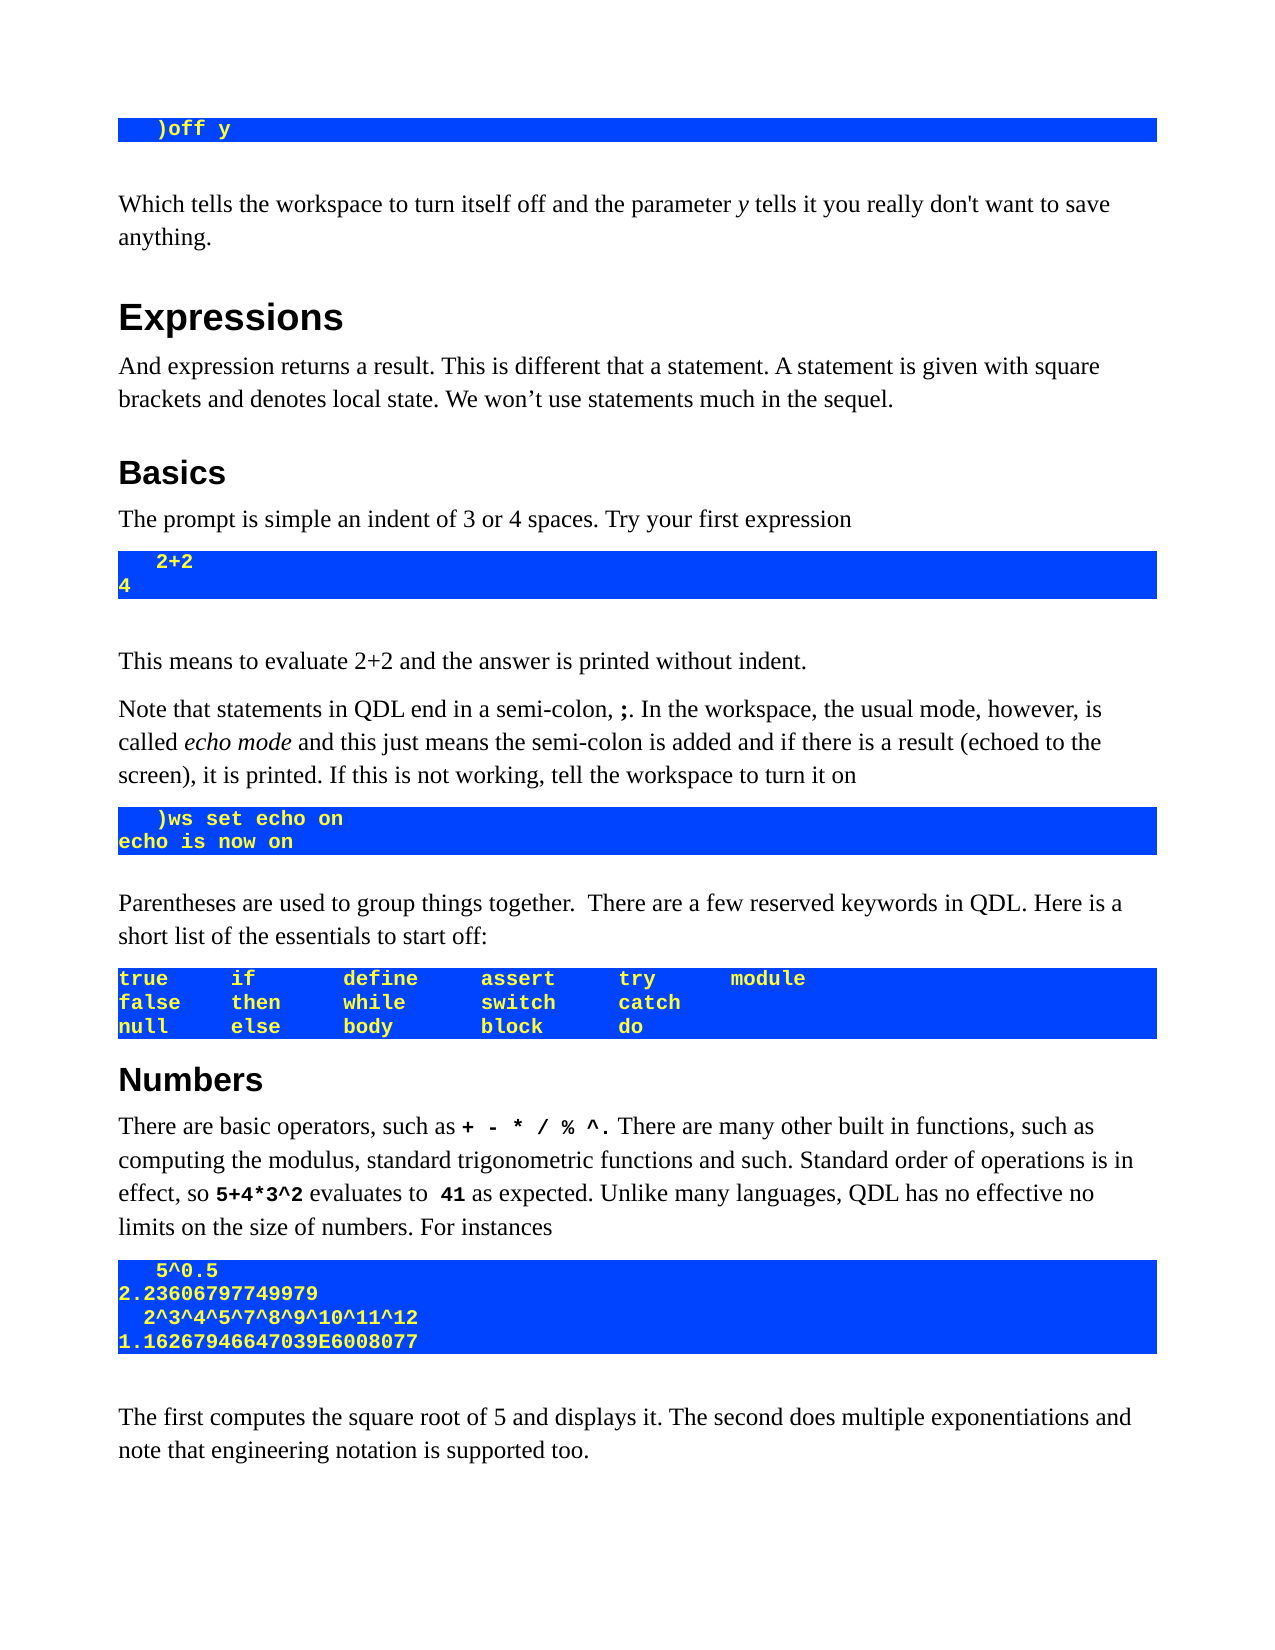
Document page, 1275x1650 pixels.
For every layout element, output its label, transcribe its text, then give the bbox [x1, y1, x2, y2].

text 1.16267946647039E6008077 [118, 1331, 1157, 1354]
text And expression returns a result. This is different that a statement. A statement is given with square brackets and denotes local state. We won’t use statements much in the sequel. [118, 351, 1157, 413]
text 5^0.5 [118, 1260, 1157, 1283]
text Note that statements in QDL end in a semi-colon, ;. In the workspace, the usual mode, however, is called echo mode and this just means the semi-colon is added and if there is a result (echoed to the screen), it is printed. If this is not working, tell the workspace to turn it on [118, 694, 1157, 789]
text null else body block do [118, 1016, 1157, 1039]
text The prompt is simple an indent of 3 or 4 spaces. Try your first expression [118, 504, 1157, 532]
text Parentheses are used to group things together. There are a few reserved keywords in QDL. Here is a short list of the essentials to start off: [118, 855, 1157, 949]
text There are basic operators, such as + - * / % ^. There are many other built in functions, such as computing the modulus, standard trigonometric functions and such. Standard order of operations is in effect, so 5+4*3^2 evaluates to 41 as expected. Unlike many languages, QDL has no effective no limits on the size of numbers. For instances [118, 1111, 1157, 1241]
text 2.23606797749979 [118, 1283, 1157, 1307]
text The first computes the square root of 5 and displays it. The second does multiple exponentiations and note that engineering notation is supported too. [118, 1402, 1157, 1464]
text 4 [118, 575, 1157, 599]
text echo is now on [118, 831, 1157, 855]
text false then while switch catch [118, 992, 1157, 1016]
text true if define assert try module [118, 968, 1157, 992]
text 2^3^4^5^7^8^9^10^11^12 [118, 1307, 1157, 1331]
subtitle Expressions [118, 295, 1157, 339]
text Which tells the workspace to turn itself off and the parameter y tells it you really don't want to save anything. [118, 189, 1157, 251]
text )off y [118, 118, 1157, 142]
subtitle Numbers [118, 1060, 1157, 1099]
text 2+2 [118, 551, 1157, 575]
subtitle Basics [118, 453, 1157, 491]
text This means to evaluate 2+2 and the answer is printed without indent. [118, 646, 1157, 675]
text )ws set echo on [118, 807, 1157, 831]
